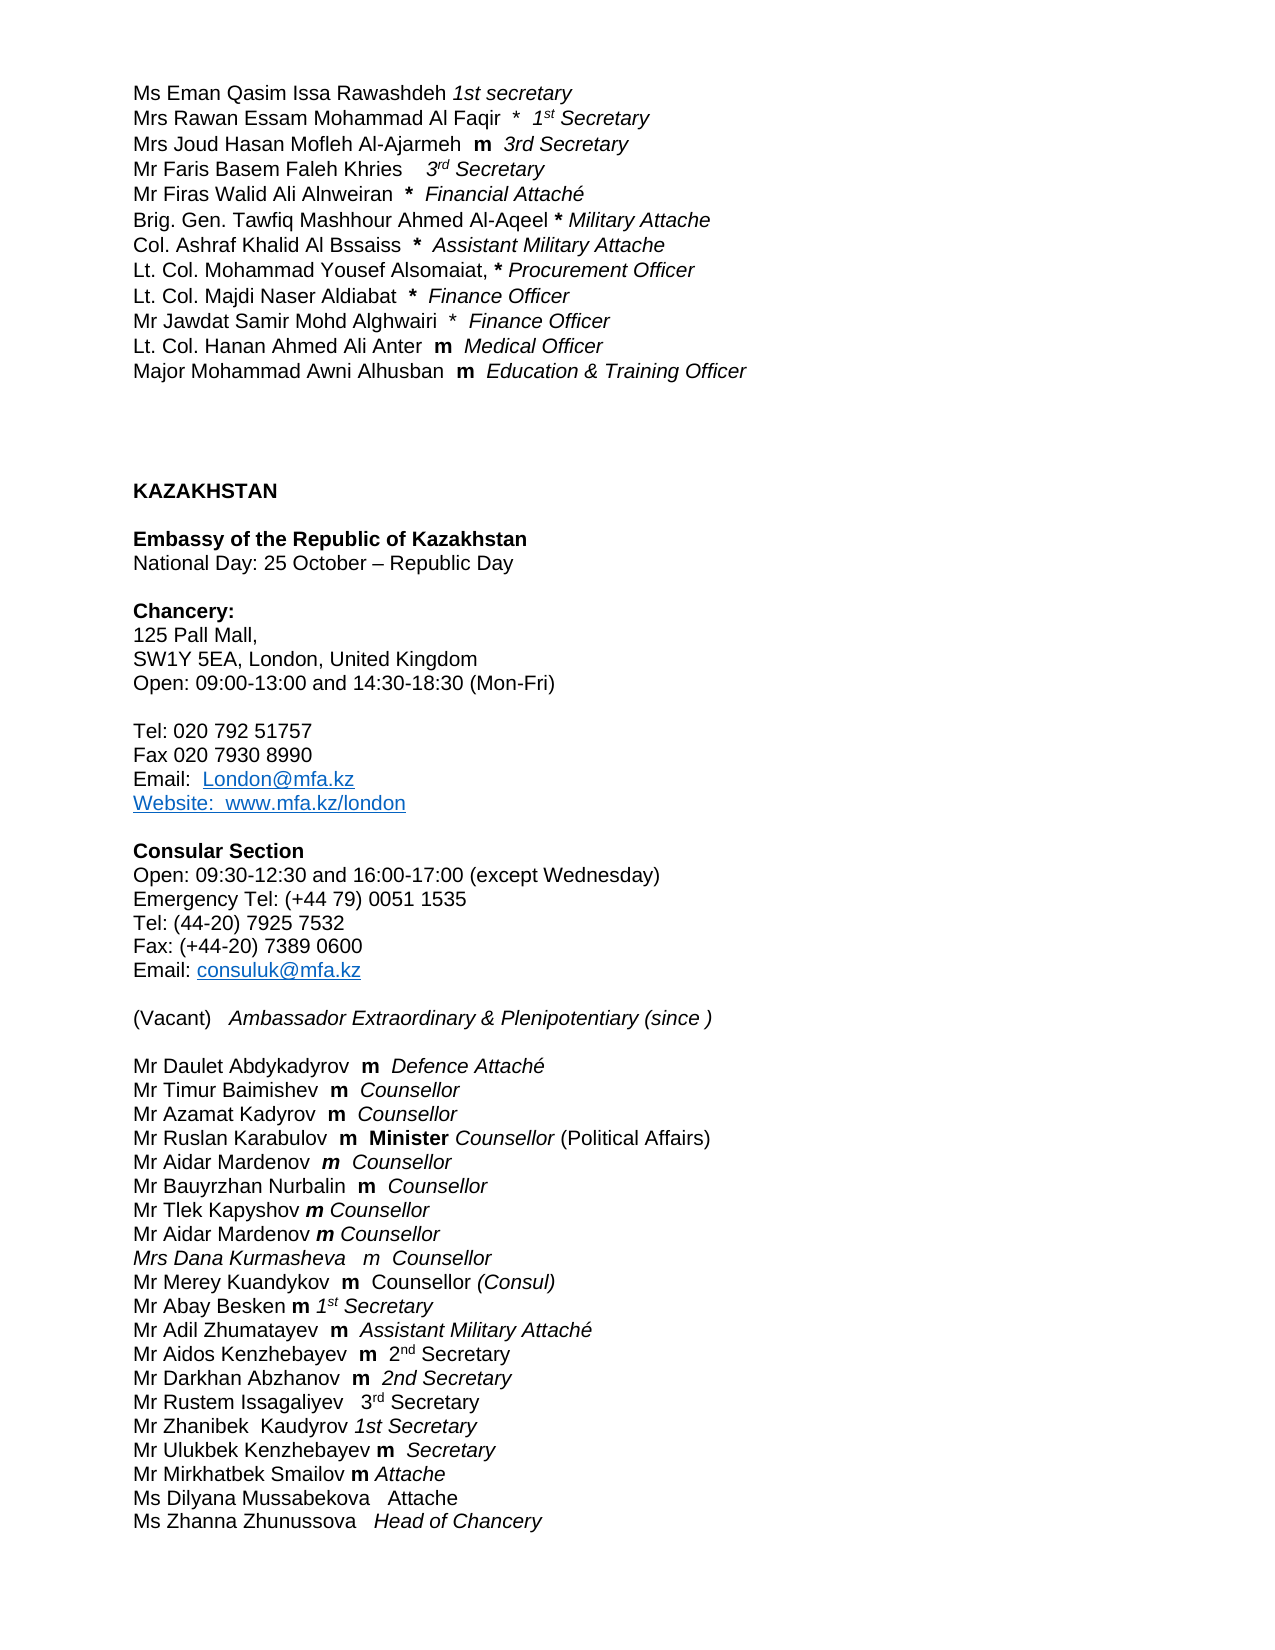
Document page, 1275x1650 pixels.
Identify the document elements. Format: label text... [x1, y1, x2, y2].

text KAZAKHSTAN [133, 479, 1181, 503]
text Mrs Joud Hasan Mofleh Al-Ajarmeh m 3rd Secretary [133, 132, 1181, 156]
text SW1Y 5EA, London, United Kingdom [133, 647, 1181, 671]
text Mr Firas Walid Ali Alnweiran * Financial Attaché [133, 182, 1181, 206]
text Mr Aidos Kenzhebayev m 2nd Secretary [133, 1342, 1181, 1366]
text Mr Adil Zhumatayev m Assistant Military Attaché [133, 1318, 1181, 1342]
text 125 Pall Mall, [133, 623, 1181, 647]
text Tel: 020 792 51757 [133, 719, 1181, 743]
text Mr Jawdat Samir Mohd Alghwairi * Finance Officer [133, 309, 1181, 333]
text Mr Ulukbek Kenzhebayev m Secretary [133, 1437, 1181, 1461]
text Mr Zhanibek Kaudyrov 1st Secretary [133, 1413, 1181, 1437]
text Ms Dilyana Mussabekova Attache [133, 1485, 1181, 1509]
text Major Mohammad Awni Alhusban m Education & Training Officer [133, 359, 1181, 383]
text Consular Section [133, 838, 1181, 862]
text Mr Aidar Mardenov m Counsellor [133, 1222, 1181, 1246]
text Mr Ruslan Karabulov m Minister Counsellor (Political Affairs) [133, 1126, 1181, 1150]
text Mrs Rawan Essam Mohammad Al Faqir * 1st Secretary [133, 106, 1181, 130]
text Open: 09:30-12:30 and 16:00-17:00 (except Wednesday) [133, 862, 1181, 886]
text Email: consuluk@mfa.kz [133, 958, 1181, 982]
text Lt. Col. Mohammad Yousef Alsomaiat, * Procurement Officer [133, 258, 1181, 282]
text Mr Timur Baimishev m Counsellor [133, 1078, 1181, 1102]
text (Vacant) Ambassador Extraordinary & Plenipotentiary (since ) [133, 1006, 1181, 1030]
text Col. Ashraf Khalid Al Bssaiss * Assistant Military Attache [133, 233, 1181, 257]
text Mr Azamat Kadyrov m Counsellor [133, 1102, 1181, 1126]
text Chancery: [133, 599, 1181, 623]
text Mr Merey Kuandykov m Counsellor (Consul) [133, 1270, 1181, 1294]
text Mr Daulet Abdykadyrov m Defence Attaché [133, 1054, 1181, 1078]
text Mr Bauyrzhan Nurbalin m Counsellor [133, 1174, 1181, 1198]
text Mr Faris Basem Faleh Khries 3rd Secretary [133, 157, 1181, 181]
text Open: 09:00-13:00 and 14:30-18:30 (Mon-Fri) [133, 671, 1181, 695]
text Brig. Gen. Tawfiq Mashhour Ahmed Al-Aqeel * Military Attache [133, 207, 1181, 231]
text Fax 020 7930 8990 [133, 743, 1181, 767]
text Website: www.mfa.kz/london [133, 791, 1181, 814]
text Tel: (44-20) 7925 7532 [133, 910, 1181, 934]
text Mr Tlek Kapyshov m Counsellor [133, 1198, 1181, 1222]
text Mr Aidar Mardenov m Counsellor [133, 1150, 1181, 1174]
text Lt. Col. Hanan Ahmed Ali Anter m Medical Officer [133, 334, 1181, 358]
text Embassy of the Republic of Kazakhstan [133, 527, 1181, 551]
text Mrs Dana Kurmasheva m Counsellor [133, 1246, 1181, 1270]
text Ms Zhanna Zhunussova Head of Chancery [133, 1509, 1181, 1533]
text Lt. Col. Majdi Naser Aldiabat * Finance Officer [133, 283, 1181, 307]
text Mr Rustem Issagaliyev 3rd Secretary [133, 1389, 1181, 1413]
text Emergency Tel: (+44 79) 0051 1535 [133, 886, 1181, 910]
text Mr Mirkhatbek Smailov m Attache [133, 1461, 1181, 1485]
text Email: London@mfa.kz [133, 767, 1181, 791]
text Mr Abay Besken m 1st Secretary [133, 1294, 1181, 1318]
text Fax: (+44-20) 7389 0600 [133, 934, 1181, 958]
text Mr Darkhan Abzhanov m 2nd Secretary [133, 1366, 1181, 1389]
text National Day: 25 October – Republic Day [133, 551, 1181, 575]
text Ms Eman Qasim Issa Rawashdeh 1st secretary [133, 81, 1181, 105]
